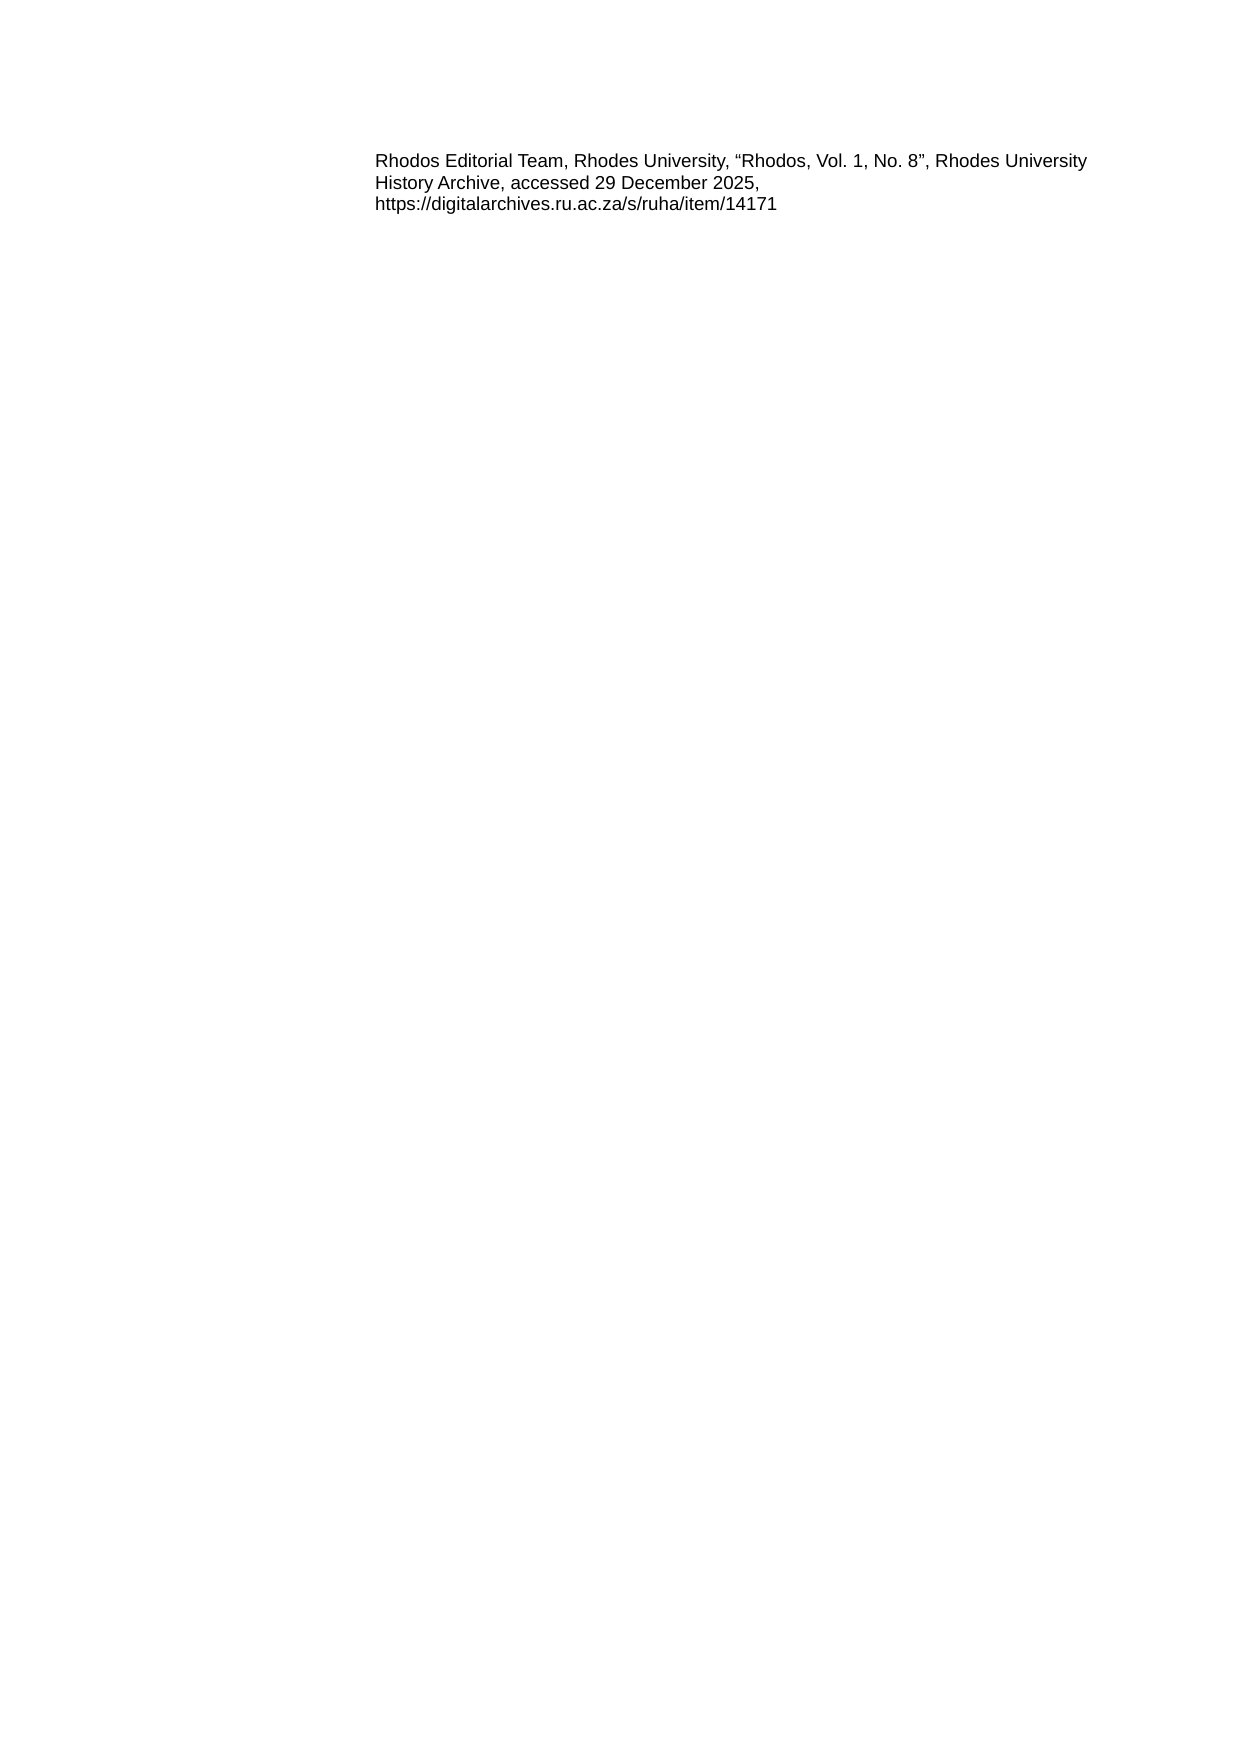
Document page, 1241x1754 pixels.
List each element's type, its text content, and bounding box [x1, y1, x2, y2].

text Rhodos Editorial Team, Rhodes University, “Rhodos, Vol. 1, No. 8”, Rhodes University History Archive, accessed 29 December 2025, https://digitalarchives.ru.ac.za/s/ruha/item/14171 [375, 150, 1090, 215]
